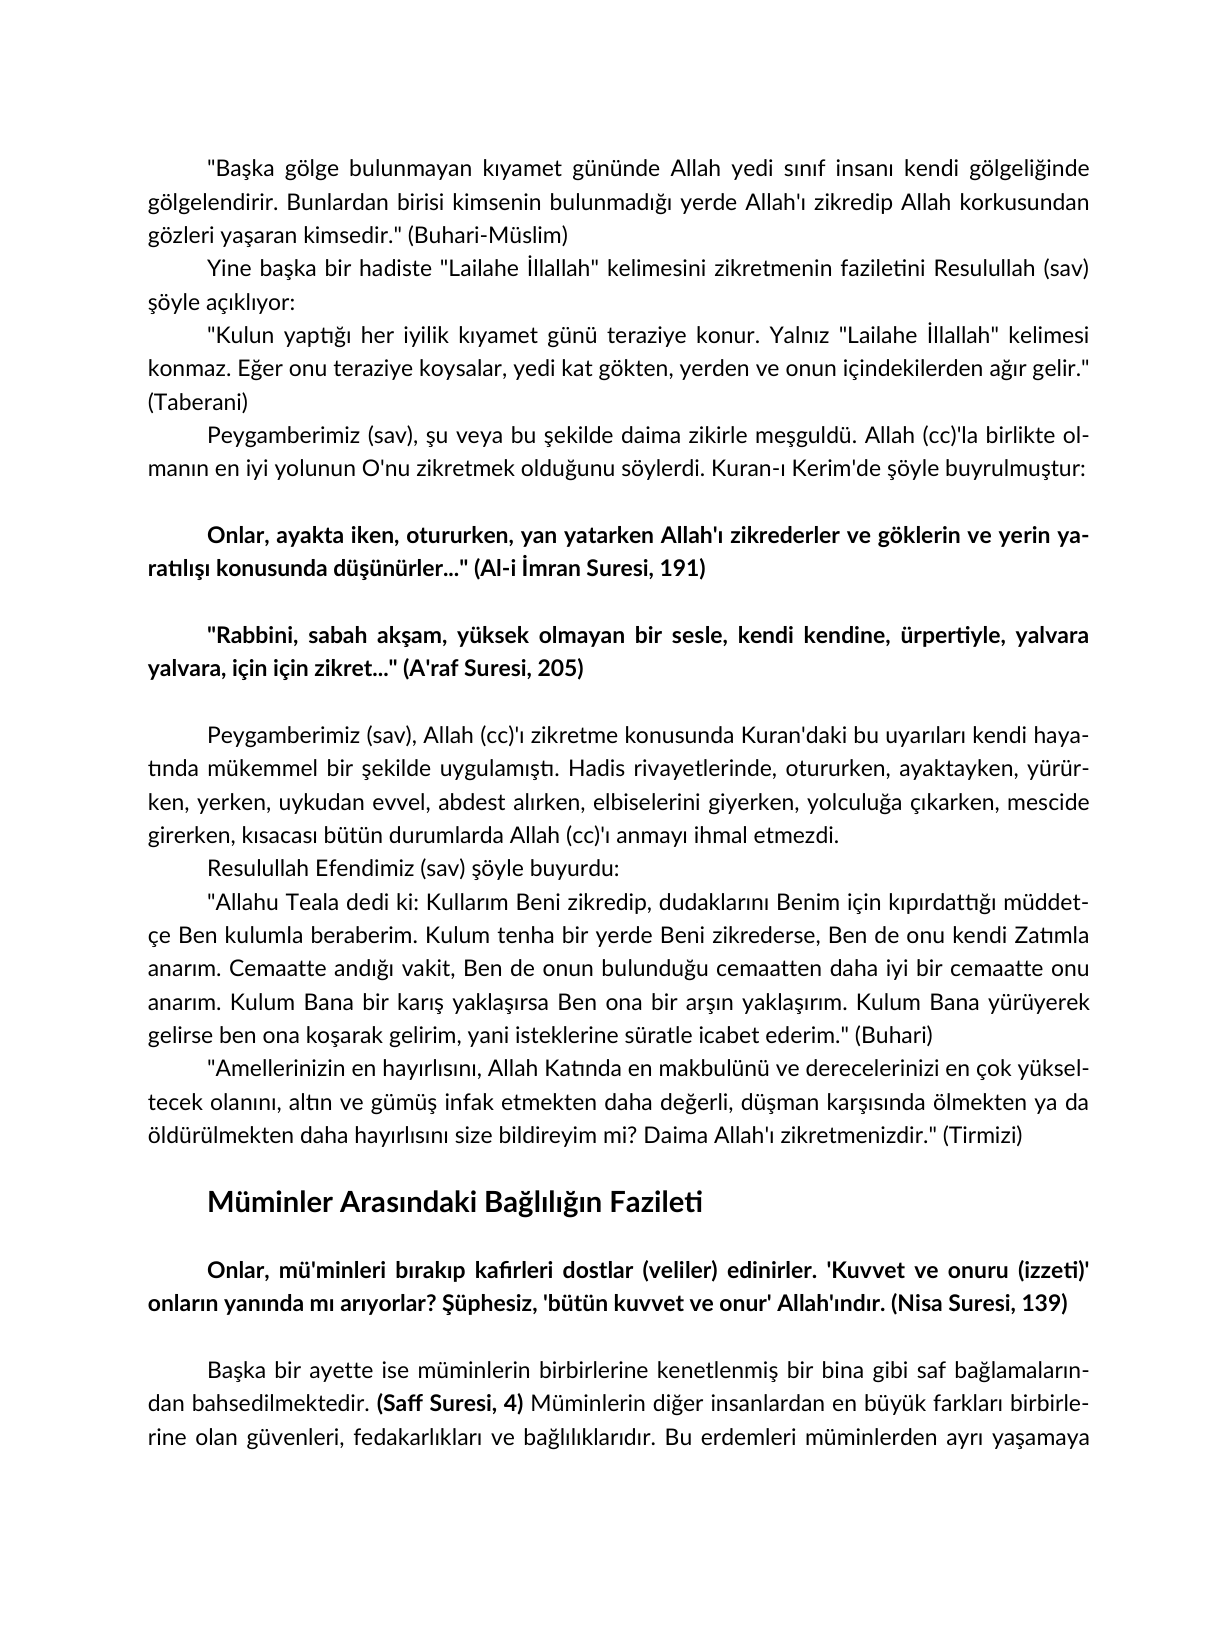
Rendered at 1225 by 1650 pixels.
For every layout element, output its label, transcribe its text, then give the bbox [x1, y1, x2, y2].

text "Ku­lun yap­tı­ğı her iyi­lik kı­ya­met gü­nü te­ra­zi­ye ko­nur. Yal­nız "La­ila­he İl­lal­lah" ke­li­me­si kon­maz. Eğer onu te­ra­zi­ye koy­sa­lar, ye­di kat gök­ten, yer­den ve onun için­de­ki­ler­den ağır ge­lir." (Ta­be­ra­ni) [148, 317, 1090, 417]
text Pey­gam­be­ri­miz (sav), şu ve­ya bu şe­kil­de da­ima zi­kir­le meş­gul­dü. Al­lah (cc)'la bir­lik­te ol­ma­nın en iyi yo­lu­nun O'nu zik­ret­mek ol­du­ğu­nu söy­ler­di. Ku­ran-ı Ke­rim'de şöy­le buy­rul­muş­tur: [148, 417, 1090, 483]
text "Al­la­hu Te­ala de­di ki: Kul­la­rım Be­ni zik­re­dip, du­dak­la­rı­nı Be­nim için kı­pır­dat­tı­ğı müd­det­çe Ben ku­lum­la be­ra­be­rim. Ku­lum ten­ha bir­ yer­de Be­ni zik­re­der­se, Ben de onu ken­di Za­tım­la ana­rım. Ce­ma­at­te an­dı­ğı va­kit, Ben de onun bu­lun­du­ğu ce­ma­at­ten da­ha iyi bir ce­ma­at­te onu ana­rım. Ku­lum Ba­na bir ka­rış yak­la­şır­sa Ben ona bir ar­şın yak­la­şı­rım. Ku­lum Ba­na yü­rü­ye­rek ge­lir­se ben ona ko­şa­rak ge­li­rim, ya­ni is­tek­le­ri­ne sü­rat­le ica­bet ede­rim." (Bu­ha­ri) [148, 883, 1090, 1050]
text Re­su­lul­lah Efen­di­miz (sav) şöy­le bu­yur­du: [148, 850, 1090, 883]
text On­lar, mü'min­le­ri bı­ra­kıp ka­fir­le­ri dost­lar (ve­li­ler) edi­nir­ler. 'Kuv­vet ve onu­ru (iz­ze­ti)' on­la­rın ya­nın­da mı arı­yor­lar? Şüp­he­siz, 'bü­tün kuv­vet ve onur' Allah'ın­dır. (Ni­sa Su­re­si, 139) [148, 1252, 1090, 1318]
text On­lar, ayak­ta iken, otu­rur­ken, yan ya­tar­ken Al­lah'ı zik­re­der­ler ve gök­le­rin ve ye­rin ya­ra­tı­lı­şı ko­nu­sun­da dü­şü­nür­ler..." (Al-i İm­ran Su­re­si, 191) [148, 517, 1090, 583]
text "Rab­bi­ni, sa­bah ak­şam, yük­sek ol­ma­yan bir ses­le, ken­di ken­di­ne, ür­per­tiy­le, yal­va­ra yal­va­ra, için için zik­ret..." (A'raf Su­re­si, 205) [148, 617, 1090, 683]
text Baş­ka bir ayet­te ise mü­min­le­rin bir­bir­le­ri­ne ke­net­len­miş bir bi­na gi­bi saf bağ­la­ma­la­rın­dan bah­se­dil­mek­te­dir. (Saff Su­re­si, 4) Mü­min­le­rin di­ğer in­san­lar­dan en bü­yük fark­la­rı bir­bir­le­ri­ne olan gü­ven­le­ri, fe­da­kar­lık­la­rı ve bağ­lı­lık­la­rı­dır. Bu er­dem­le­ri mü­min­le­rden ay­rı ya­şa­ma­ya [148, 1352, 1090, 1452]
text Pey­gam­be­ri­miz (sav), Al­lah (cc)'ı zik­ret­me ko­nu­sun­da Ku­ran'da­ki bu uya­rı­la­rı ken­di ha­ya­tın­da mü­kem­mel bir şe­kil­de uy­gu­la­mış­tı. Ha­dis ri­va­yet­le­rin­de, otu­rur­ken, ayak­tay­ken, yü­rür­ken, yer­ken, uy­ku­dan ev­vel, ab­dest alır­ken, el­bi­se­le­ri­ni gi­yer­ken, yol­cu­lu­ğa çı­kar­ken, mes­ci­de gi­rer­ken, kı­sa­ca­sı bü­tün du­rum­lar­da Al­lah (cc)'ı an­ma­yı ih­mal et­mez­di. [148, 717, 1090, 850]
text Mü­min­ler Ara­sın­da­ki Bağ­lı­lı­ğın Fa­zi­le­ti [148, 1183, 1090, 1218]
text "Amel­le­ri­ni­zin en ha­yır­lı­sı­nı, Al­lah Ka­tın­da en mak­bu­lü­nü ve de­re­ce­le­ri­ni­zi en çok yük­sel­te­cek ola­nı­nı, al­tın ve gü­müş in­fak et­mek­ten da­ha de­ğer­li, düş­man kar­şı­sın­da öl­mek­ten ya ­da öl­dü­rül­mek­ten da­ha ha­yır­lı­sı­nı si­ze bil­di­re­yim mi? Da­ima Al­lah'ı zik­ret­me­niz­dir." (Tir­mi­zi) [148, 1050, 1090, 1150]
text Yi­ne baş­ka bir ha­dis­te "La­ila­he İl­lal­lah" ke­li­me­si­ni zik­ret­me­nin fa­zi­le­ti­ni Resulullah (sav) şöy­le açık­lı­yor: [148, 250, 1090, 317]
text "Baş­ka gölge bu­lun­ma­yan kı­ya­met gü­nün­de Al­lah ye­di sı­nıf in­sa­nı ken­di göl­ge­li­ğin­de göl­ge­len­di­rir. Bun­lar­dan bi­ri­si kim­se­nin bu­lun­ma­dı­ğı yer­de Al­lah'ı zik­re­dip Al­lah kor­ku­sun­dan göz­le­ri ya­şa­ran kim­se­dir." (Bu­ha­ri-Müs­lim) [148, 150, 1090, 250]
